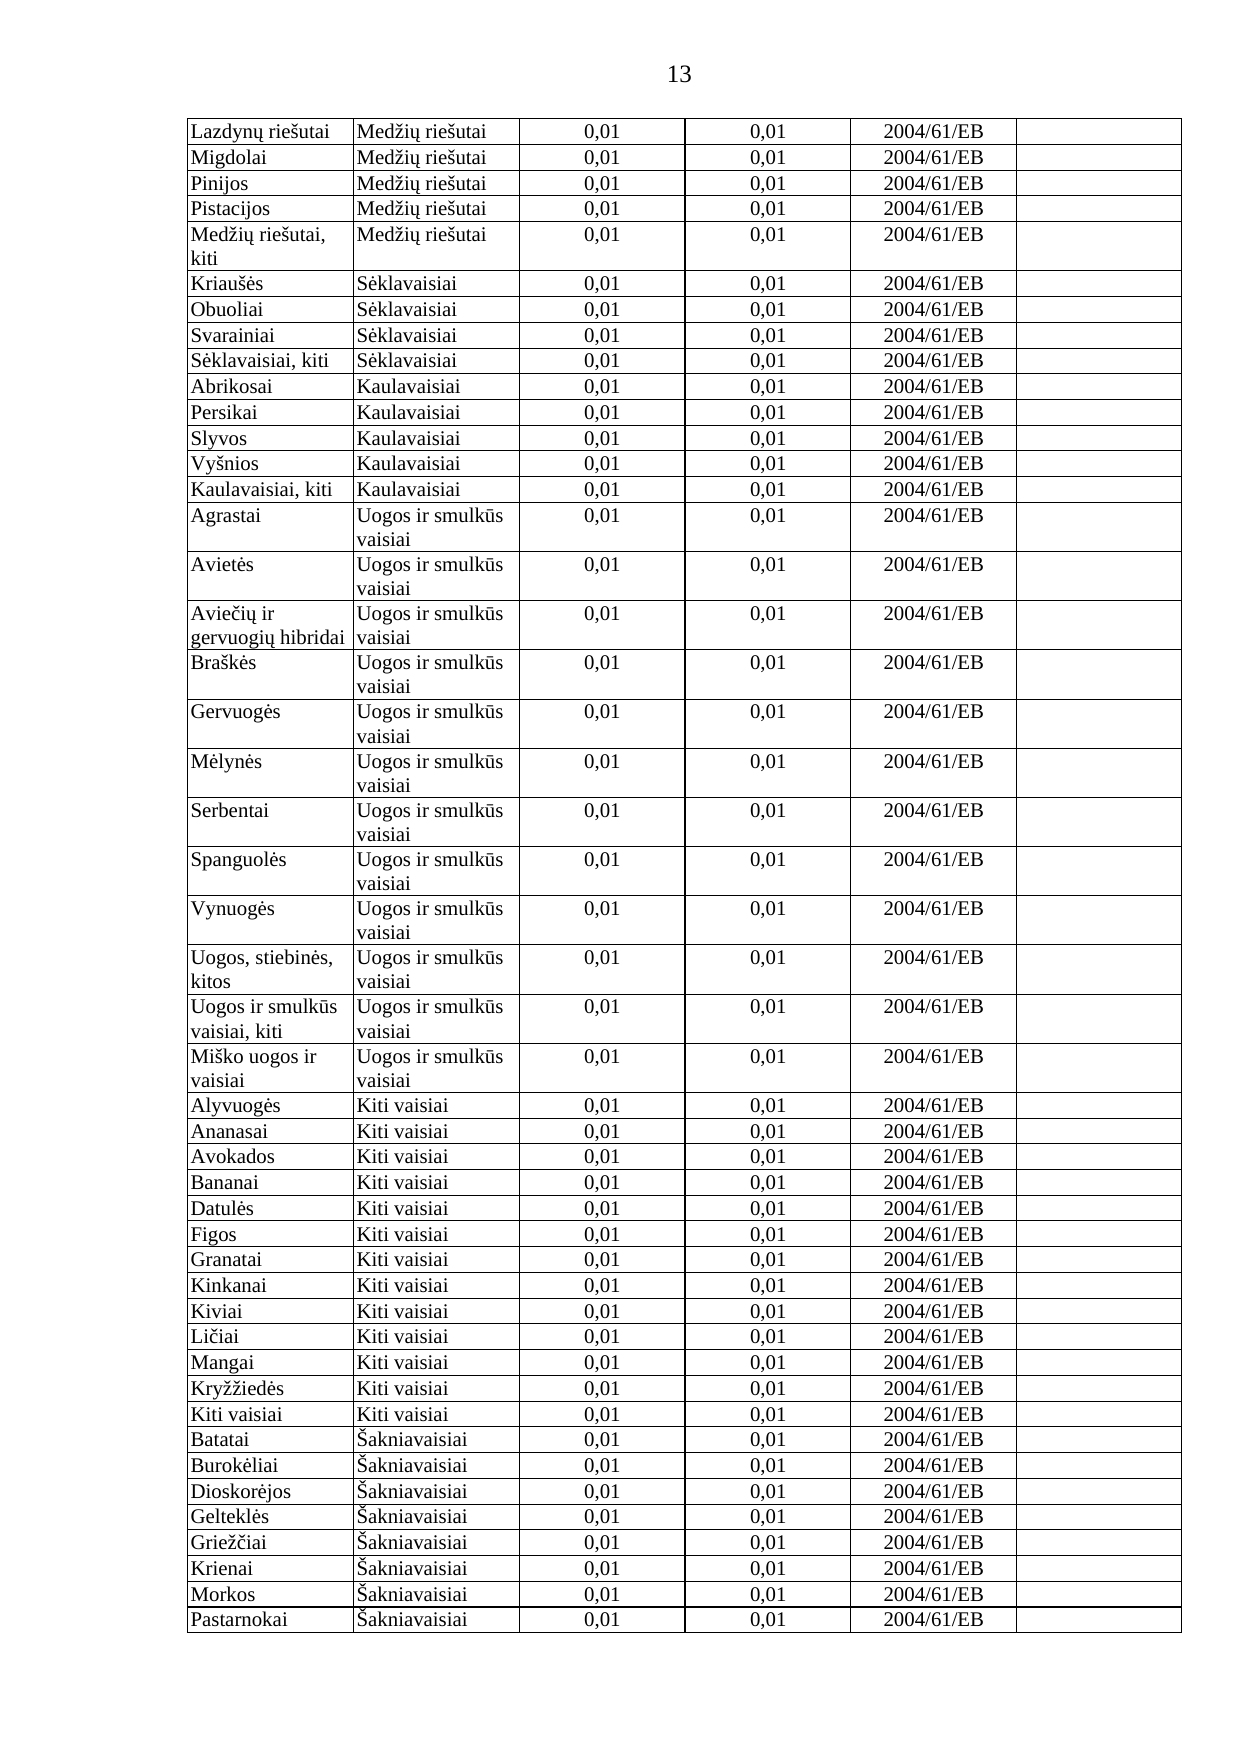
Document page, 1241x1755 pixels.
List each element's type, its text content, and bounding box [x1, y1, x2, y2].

table_cell 0,01 [686, 1247, 850, 1272]
table_cell 0,01 [520, 1093, 684, 1117]
table_cell 2004/61/EB [851, 601, 1016, 649]
table_cell 2004/61/EB [851, 1608, 1016, 1632]
table_cell 0,01 [686, 222, 850, 270]
table_cell [1017, 1119, 1181, 1143]
table_cell 0,01 [686, 896, 850, 944]
table_cell [183, 1246, 187, 1272]
table_cell 2004/61/EB [851, 1453, 1016, 1478]
table_cell [183, 1195, 187, 1220]
table_cell 0,01 [520, 1530, 684, 1555]
table_cell 0,01 [686, 1427, 850, 1452]
table_cell 2004/61/EB [851, 503, 1016, 551]
table_cell Sėklavaisiai, kiti [188, 349, 353, 373]
table_cell [183, 1529, 187, 1555]
table_cell [1017, 1196, 1181, 1220]
table_cell 0,01 [686, 1044, 850, 1092]
table_cell 2004/61/EB [851, 552, 1016, 600]
table_cell [1017, 552, 1181, 600]
table_cell [183, 1298, 187, 1323]
table_cell Uogos, stiebinės, kitos [188, 945, 353, 993]
table_cell 2004/61/EB [851, 1273, 1016, 1298]
table_cell Sėklavaisiai [354, 271, 519, 296]
table_cell 0,01 [686, 601, 850, 649]
table_cell Medžių riešutai [354, 145, 519, 169]
table_cell 0,01 [520, 945, 684, 993]
table_cell [1017, 1247, 1181, 1272]
table_cell 0,01 [520, 477, 684, 502]
table_cell [183, 600, 187, 649]
table_cell Pastarnokai [188, 1608, 353, 1632]
table_cell [1017, 1479, 1181, 1503]
table_cell [183, 221, 187, 270]
table_cell [183, 994, 187, 1043]
table_cell Kiti vaisiai [354, 1376, 519, 1401]
table_cell 0,01 [520, 1582, 684, 1606]
table_cell [1017, 503, 1181, 551]
table_cell 0,01 [686, 1402, 850, 1426]
table_cell 0,01 [686, 1299, 850, 1323]
table_cell 0,01 [520, 1170, 684, 1195]
table_cell Kiti vaisiai [354, 1221, 519, 1246]
table_cell 0,01 [520, 1273, 684, 1298]
table_cell Kiti vaisiai [354, 1119, 519, 1143]
table_cell Bananai [188, 1170, 353, 1195]
table_cell 0,01 [686, 650, 850, 698]
table_cell Miško uogos ir vaisiai [188, 1044, 353, 1092]
table_cell Uogos ir smulkūs vaisiai [354, 945, 519, 993]
table_cell [183, 1581, 187, 1606]
table_cell 2004/61/EB [851, 271, 1016, 296]
table_cell [183, 1426, 187, 1452]
table_cell 0,01 [520, 1324, 684, 1349]
table_cell [1017, 222, 1181, 270]
table_cell 0,01 [520, 1479, 684, 1503]
table_cell 0,01 [686, 323, 850, 347]
table_cell 0,01 [686, 798, 850, 846]
table_cell [183, 944, 187, 993]
table_cell [1017, 700, 1181, 748]
table_cell 0,01 [520, 119, 684, 144]
table_cell Medžių riešutai, kiti [188, 222, 353, 270]
table_cell 0,01 [686, 1453, 850, 1478]
table_cell 2004/61/EB [851, 1556, 1016, 1581]
table_cell Aviečių ir gervuogių hibridai [188, 601, 353, 649]
table_cell [183, 649, 187, 698]
table_cell Kiti vaisiai [354, 1093, 519, 1117]
table_cell 0,01 [520, 451, 684, 476]
table_cell 0,01 [686, 1144, 850, 1169]
table_cell [183, 699, 187, 748]
table_cell 2004/61/EB [851, 749, 1016, 797]
table_cell 2004/61/EB [851, 847, 1016, 895]
table_cell Ananasai [188, 1119, 353, 1143]
table_cell Kriaušės [188, 271, 353, 296]
table_cell Avietės [188, 552, 353, 600]
table_cell 0,01 [686, 749, 850, 797]
table_cell Medžių riešutai [354, 196, 519, 221]
table_cell 2004/61/EB [851, 995, 1016, 1043]
table_cell Kaulavaisiai [354, 477, 519, 502]
table_cell 2004/61/EB [851, 1376, 1016, 1401]
table_cell [1017, 400, 1181, 424]
table_cell Persikai [188, 400, 353, 424]
table_cell [1017, 451, 1181, 476]
table_cell 0,01 [520, 196, 684, 221]
table_cell 2004/61/EB [851, 1402, 1016, 1426]
table_cell Kiti vaisiai [354, 1350, 519, 1375]
table_cell 0,01 [686, 1093, 850, 1117]
table_cell [1017, 601, 1181, 649]
table_cell 0,01 [686, 1119, 850, 1143]
table_cell 0,01 [686, 503, 850, 551]
table_cell [183, 270, 187, 296]
table_cell Alyvuogės [188, 1093, 353, 1117]
table_cell Kinkanai [188, 1273, 353, 1298]
table_cell [1017, 847, 1181, 895]
table_cell [1017, 1170, 1181, 1195]
table_cell 0,01 [686, 1556, 850, 1581]
table_cell [183, 450, 187, 476]
table_cell 2004/61/EB [851, 451, 1016, 476]
table_cell Vynuogės [188, 896, 353, 944]
table_cell 2004/61/EB [851, 1299, 1016, 1323]
table_cell Sėklavaisiai [354, 297, 519, 322]
table_cell [1017, 1453, 1181, 1478]
table_cell Kaulavaisiai [354, 451, 519, 476]
table_cell 0,01 [686, 1273, 850, 1298]
table_cell Šakniavaisiai [354, 1556, 519, 1581]
table_cell Kiti vaisiai [354, 1144, 519, 1169]
table_cell 2004/61/EB [851, 1044, 1016, 1092]
table_cell 0,01 [686, 349, 850, 373]
table_cell 0,01 [520, 1427, 684, 1452]
table_cell 2004/61/EB [851, 349, 1016, 373]
table_cell [1017, 1299, 1181, 1323]
table_cell 0,01 [520, 552, 684, 600]
table_cell 0,01 [520, 896, 684, 944]
table_cell Gelteklės [188, 1505, 353, 1529]
table_cell Pistacijos [188, 196, 353, 221]
table_cell 2004/61/EB [851, 426, 1016, 450]
table_cell Svarainiai [188, 323, 353, 347]
table_cell 0,01 [686, 145, 850, 169]
table_cell 0,01 [686, 1196, 850, 1220]
table_cell [1017, 749, 1181, 797]
table_cell Obuoliai [188, 297, 353, 322]
table_cell [1017, 196, 1181, 221]
table_cell Uogos ir smulkūs vaisiai [354, 847, 519, 895]
table_cell 0,01 [686, 1376, 850, 1401]
table_cell [1017, 1376, 1181, 1401]
table_cell 0,01 [686, 271, 850, 296]
table_cell Avokados [188, 1144, 353, 1169]
table_cell [1017, 1093, 1181, 1117]
table_cell Kiti vaisiai [354, 1299, 519, 1323]
table_cell 0,01 [686, 1608, 850, 1632]
table_cell 0,01 [686, 1221, 850, 1246]
table_cell Kiti vaisiai [354, 1247, 519, 1272]
table_cell Uogos ir smulkūs vaisiai [354, 1044, 519, 1092]
table_cell [1017, 145, 1181, 169]
table_cell Uogos ir smulkūs vaisiai [354, 650, 519, 698]
table_cell 2004/61/EB [851, 1119, 1016, 1143]
table_cell Mangai [188, 1350, 353, 1375]
table_cell Sėklavaisiai [354, 323, 519, 347]
table_cell 2004/61/EB [851, 1221, 1016, 1246]
table_cell [1017, 477, 1181, 502]
table_cell [1017, 1582, 1181, 1606]
table_cell 0,01 [520, 1505, 684, 1529]
table_cell 2004/61/EB [851, 1196, 1016, 1220]
table_cell 2004/61/EB [851, 1479, 1016, 1503]
table_cell 2004/61/EB [851, 297, 1016, 322]
table_cell 2004/61/EB [851, 222, 1016, 270]
table_cell 0,01 [520, 503, 684, 551]
table_cell 2004/61/EB [851, 700, 1016, 748]
table_cell Uogos ir smulkūs vaisiai [354, 995, 519, 1043]
table_cell [1017, 650, 1181, 698]
table_cell Datulės [188, 1196, 353, 1220]
table_cell 0,01 [520, 700, 684, 748]
table_cell [183, 1043, 187, 1092]
table_cell 0,01 [686, 847, 850, 895]
table_cell [1017, 995, 1181, 1043]
table_cell 2004/61/EB [851, 171, 1016, 195]
table_cell 0,01 [520, 1044, 684, 1092]
table_cell 2004/61/EB [851, 1247, 1016, 1272]
table_cell 0,01 [520, 222, 684, 270]
table_cell 0,01 [520, 374, 684, 399]
table_cell Uogos ir smulkūs vaisiai [354, 798, 519, 846]
table_cell Uogos ir smulkūs vaisiai [354, 552, 519, 600]
table_cell 2004/61/EB [851, 196, 1016, 221]
table_cell [1017, 119, 1181, 144]
table_cell [183, 118, 187, 144]
table_cell [1017, 271, 1181, 296]
table_cell Uogos ir smulkūs vaisiai [354, 896, 519, 944]
table_cell 2004/61/EB [851, 1324, 1016, 1349]
table_cell [183, 144, 187, 169]
table_cell Kiviai [188, 1299, 353, 1323]
table_cell [183, 1555, 187, 1581]
table_cell 0,01 [520, 1556, 684, 1581]
table_cell [183, 1349, 187, 1375]
table_cell Kaulavaisiai [354, 400, 519, 424]
table_cell 0,01 [520, 426, 684, 450]
table_cell Kiti vaisiai [354, 1273, 519, 1298]
table_cell [1017, 1427, 1181, 1452]
table_cell 0,01 [686, 1350, 850, 1375]
table_cell [1017, 1221, 1181, 1246]
table_cell 0,01 [686, 477, 850, 502]
table_cell Kiti vaisiai [354, 1402, 519, 1426]
table_cell 0,01 [520, 1299, 684, 1323]
table_cell [1017, 323, 1181, 347]
table_cell Griežčiai [188, 1530, 353, 1555]
table_cell 2004/61/EB [851, 1530, 1016, 1555]
table_cell 0,01 [686, 700, 850, 748]
table_cell Kiti vaisiai [354, 1170, 519, 1195]
table_cell 0,01 [686, 400, 850, 424]
table_cell 2004/61/EB [851, 1350, 1016, 1375]
table_cell Medžių riešutai [354, 222, 519, 270]
table_cell [183, 502, 187, 551]
table_cell [183, 1092, 187, 1117]
table_cell Šakniavaisiai [354, 1582, 519, 1606]
table_cell Ličiai [188, 1324, 353, 1349]
table_cell 0,01 [520, 323, 684, 347]
table_cell 0,01 [520, 1350, 684, 1375]
table_cell 0,01 [686, 1530, 850, 1555]
table_cell [1017, 374, 1181, 399]
table_cell Šakniavaisiai [354, 1505, 519, 1529]
table_cell Pinijos [188, 171, 353, 195]
table_cell 0,01 [520, 145, 684, 169]
table_cell [183, 551, 187, 600]
table_cell Uogos ir smulkūs vaisiai [354, 503, 519, 551]
table_cell [183, 322, 187, 347]
table_cell Granatai [188, 1247, 353, 1272]
table_cell [183, 1169, 187, 1195]
table_cell 0,01 [520, 297, 684, 322]
table_cell 2004/61/EB [851, 1582, 1016, 1606]
table_cell 0,01 [520, 1376, 684, 1401]
table_cell Šakniavaisiai [354, 1427, 519, 1452]
table_cell Šakniavaisiai [354, 1453, 519, 1478]
table_cell 0,01 [686, 552, 850, 600]
table_cell Abrikosai [188, 374, 353, 399]
table_cell 0,01 [686, 995, 850, 1043]
table_cell 0,01 [520, 1608, 684, 1632]
table_cell [1017, 1608, 1181, 1632]
table_cell Kaulavaisiai, kiti [188, 477, 353, 502]
table_cell [1017, 1350, 1181, 1375]
table_cell [1017, 349, 1181, 373]
table_cell Kaulavaisiai [354, 374, 519, 399]
table_cell 0,01 [686, 451, 850, 476]
table_cell Uogos ir smulkūs vaisiai [354, 749, 519, 797]
table_cell Dioskorėjos [188, 1479, 353, 1503]
table_cell 0,01 [686, 196, 850, 221]
table_cell [183, 348, 187, 373]
table_cell Uogos ir smulkūs vaisiai [354, 601, 519, 649]
table_cell 0,01 [520, 1119, 684, 1143]
table_cell [1017, 798, 1181, 846]
table_cell [183, 1323, 187, 1349]
table_cell 2004/61/EB [851, 945, 1016, 993]
table_cell 0,01 [686, 1582, 850, 1606]
table_cell 0,01 [686, 1479, 850, 1503]
table_cell 2004/61/EB [851, 400, 1016, 424]
table_cell 0,01 [520, 847, 684, 895]
table_cell Mėlynės [188, 749, 353, 797]
table_cell [183, 476, 187, 502]
table_cell [1017, 297, 1181, 322]
table_cell Agrastai [188, 503, 353, 551]
table_cell 0,01 [520, 349, 684, 373]
table_cell [183, 373, 187, 399]
table_cell Uogos ir smulkūs vaisiai, kiti [188, 995, 353, 1043]
table_cell [183, 1118, 187, 1143]
table_cell [1017, 171, 1181, 195]
table_cell [183, 1606, 187, 1632]
table_cell 0,01 [686, 171, 850, 195]
table_cell [183, 748, 187, 797]
table_cell Sėklavaisiai [354, 349, 519, 373]
table_cell [1017, 896, 1181, 944]
table_cell [183, 1220, 187, 1246]
table_cell Slyvos [188, 426, 353, 450]
table_cell [183, 1478, 187, 1503]
table_cell [1017, 1273, 1181, 1298]
table_cell [183, 1375, 187, 1401]
table_cell Braškės [188, 650, 353, 698]
table_cell 2004/61/EB [851, 1505, 1016, 1529]
table_cell [1017, 945, 1181, 993]
table_cell 0,01 [520, 601, 684, 649]
table_cell [1017, 1530, 1181, 1555]
table_cell Kiti vaisiai [188, 1402, 353, 1426]
table_cell 2004/61/EB [851, 1170, 1016, 1195]
table_cell [1017, 1144, 1181, 1169]
table_cell Kiti vaisiai [354, 1324, 519, 1349]
table_cell 2004/61/EB [851, 1144, 1016, 1169]
table_cell 2004/61/EB [851, 323, 1016, 347]
table_cell 0,01 [520, 798, 684, 846]
table_cell [183, 1143, 187, 1169]
table_cell 0,01 [520, 749, 684, 797]
table_cell [183, 895, 187, 944]
table_cell 0,01 [686, 1170, 850, 1195]
table_cell Figos [188, 1221, 353, 1246]
table_cell Šakniavaisiai [354, 1479, 519, 1503]
table_cell Lazdynų riešutai [188, 119, 353, 144]
table_cell Gervuogės [188, 700, 353, 748]
table_cell [1017, 1324, 1181, 1349]
table_cell Šakniavaisiai [354, 1530, 519, 1555]
table_cell 0,01 [520, 171, 684, 195]
table_cell [183, 170, 187, 195]
table_cell [183, 1272, 187, 1298]
table_cell Krienai [188, 1556, 353, 1581]
table_cell [1017, 1402, 1181, 1426]
table_cell 2004/61/EB [851, 374, 1016, 399]
table_cell [1017, 1556, 1181, 1581]
table_cell [183, 1452, 187, 1478]
table_cell 0,01 [686, 945, 850, 993]
table_cell 2004/61/EB [851, 1093, 1016, 1117]
table_cell [183, 195, 187, 221]
table_cell [183, 425, 187, 450]
table_cell 0,01 [686, 1324, 850, 1349]
table_cell [1017, 426, 1181, 450]
table_cell 2004/61/EB [851, 119, 1016, 144]
table_cell [183, 399, 187, 424]
table_cell Serbentai [188, 798, 353, 846]
table_cell Kaulavaisiai [354, 426, 519, 450]
table_cell 0,01 [686, 297, 850, 322]
table_cell 0,01 [520, 1221, 684, 1246]
table_cell 0,01 [520, 1453, 684, 1478]
table_cell 0,01 [686, 426, 850, 450]
table_cell Burokėliai [188, 1453, 353, 1478]
table_cell [183, 296, 187, 322]
table_cell 0,01 [520, 1144, 684, 1169]
table_cell 0,01 [686, 1505, 850, 1529]
table_cell 0,01 [520, 1196, 684, 1220]
table_cell [183, 1504, 187, 1529]
table_cell [1017, 1505, 1181, 1529]
table_cell 2004/61/EB [851, 896, 1016, 944]
table_cell [1017, 1044, 1181, 1092]
table_cell 0,01 [520, 271, 684, 296]
table_cell Uogos ir smulkūs vaisiai [354, 700, 519, 748]
table_cell [183, 797, 187, 846]
table_cell [183, 846, 187, 895]
table_cell Medžių riešutai [354, 171, 519, 195]
table_cell 2004/61/EB [851, 798, 1016, 846]
table_cell 2004/61/EB [851, 1427, 1016, 1452]
table_cell Šakniavaisiai [354, 1608, 519, 1632]
table_cell Vyšnios [188, 451, 353, 476]
table_cell 0,01 [520, 650, 684, 698]
table_cell 0,01 [686, 374, 850, 399]
table_cell 0,01 [520, 400, 684, 424]
table_cell 0,01 [686, 119, 850, 144]
table_cell Migdolai [188, 145, 353, 169]
table_cell Morkos [188, 1582, 353, 1606]
table_cell 2004/61/EB [851, 145, 1016, 169]
table_cell Kryžžiedės [188, 1376, 353, 1401]
table_cell 0,01 [520, 995, 684, 1043]
table_cell Batatai [188, 1427, 353, 1452]
table_cell 2004/61/EB [851, 650, 1016, 698]
table_cell Kiti vaisiai [354, 1196, 519, 1220]
table_cell Medžių riešutai [354, 119, 519, 144]
table_cell 0,01 [520, 1402, 684, 1426]
table_cell [183, 1401, 187, 1426]
table_cell 2004/61/EB [851, 477, 1016, 502]
table_cell 0,01 [520, 1247, 684, 1272]
table_cell Spanguolės [188, 847, 353, 895]
